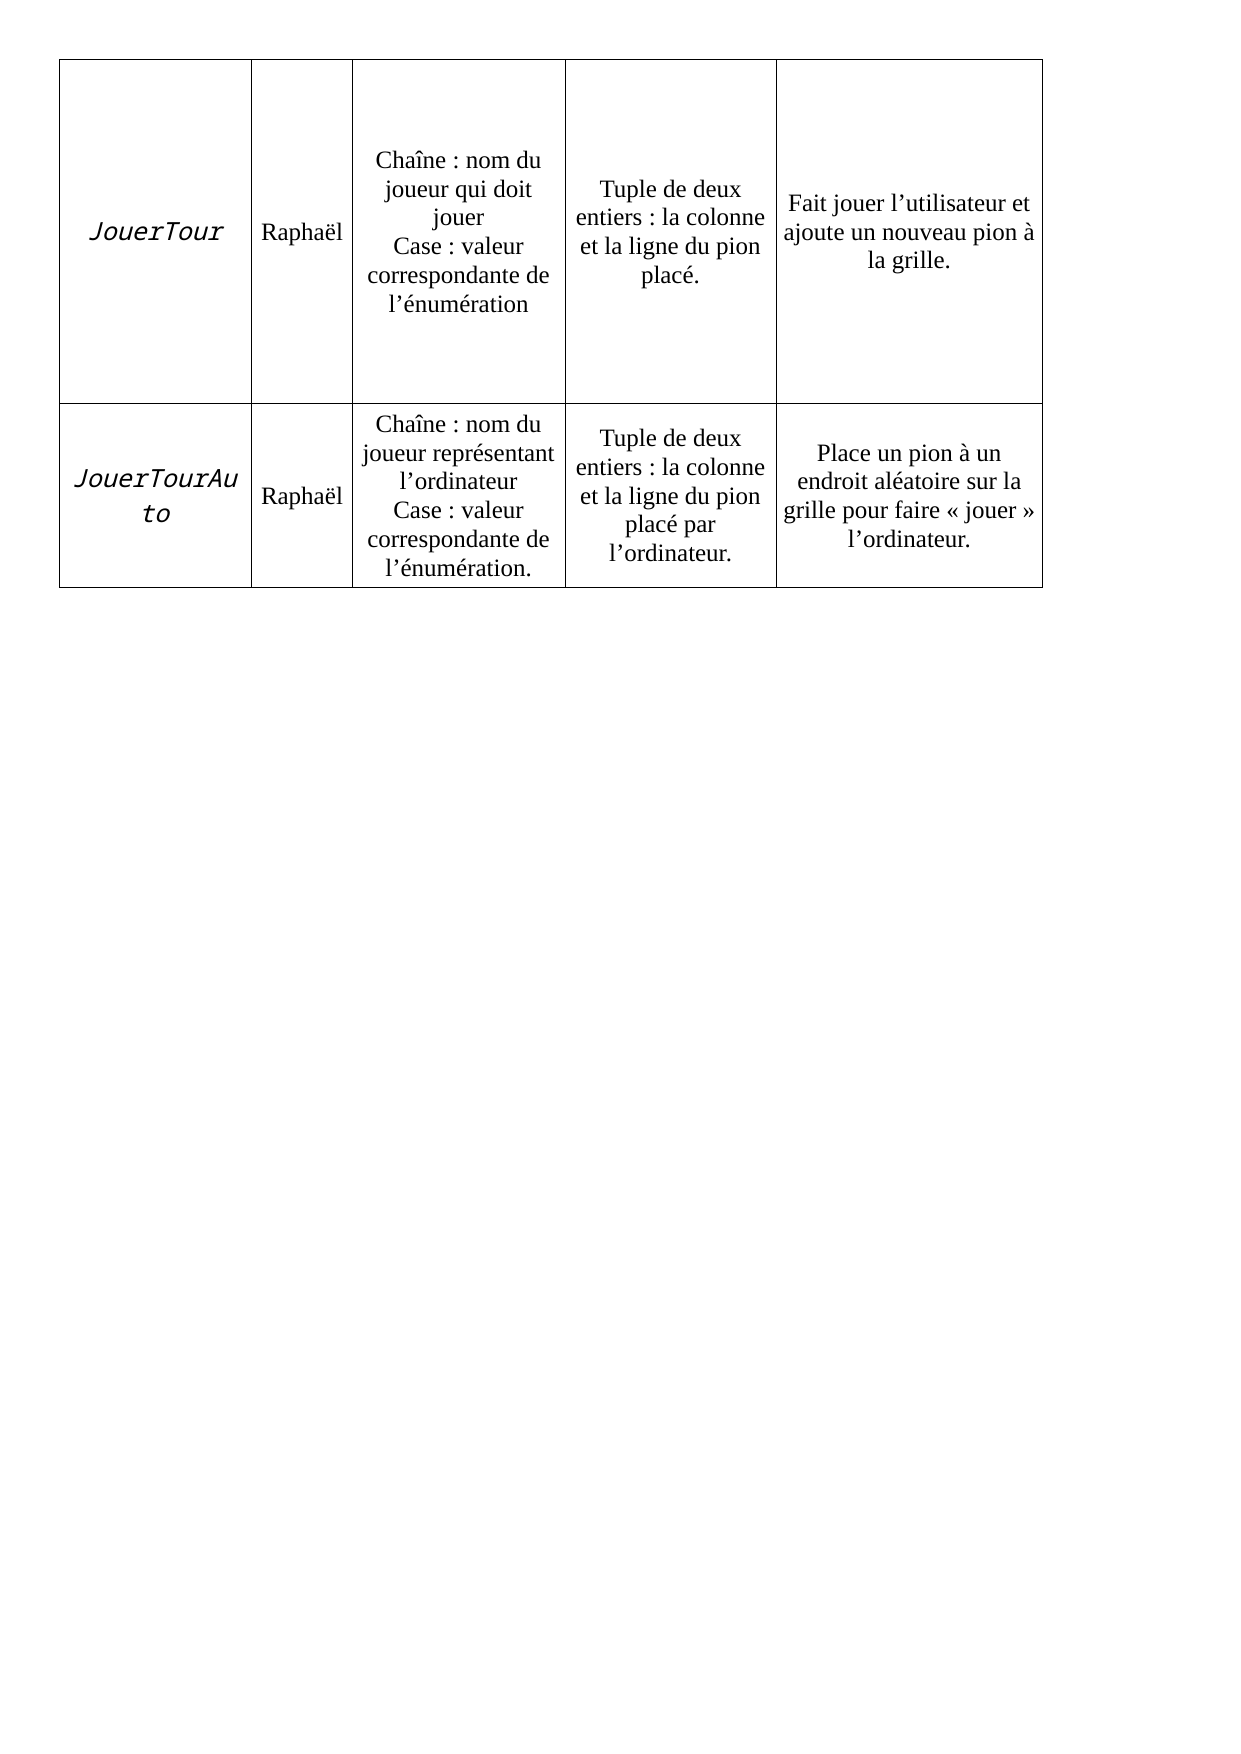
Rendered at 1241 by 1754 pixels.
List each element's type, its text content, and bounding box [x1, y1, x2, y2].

table_cell Fait jouer l’utilisateur et ajoute un nouveau pion à la grille. [777, 60, 1042, 403]
table_cell JouerTourAuto [60, 404, 251, 587]
table_cell Place un pion à un endroit aléatoire sur la grille pour faire « jouer » l’ordinateur. [777, 404, 1042, 587]
table_cell Tuple de deux entiers : la colonne et la ligne du pion placé. [566, 60, 776, 403]
table_cell Tuple de deux entiers : la colonne et la ligne du pion placé par l’ordinateur. [566, 404, 776, 587]
table_cell Chaîne : nom du joueur représentant l’ordinateur Case : valeur correspondante de l’énumération. [353, 404, 565, 587]
table_cell Raphaël [252, 60, 352, 403]
table_cell Chaîne : nom du joueur qui doit jouer Case : valeur correspondante de l’énumération [353, 60, 565, 403]
table_cell Raphaël [252, 404, 352, 587]
table_cell JouerTour [60, 60, 251, 403]
